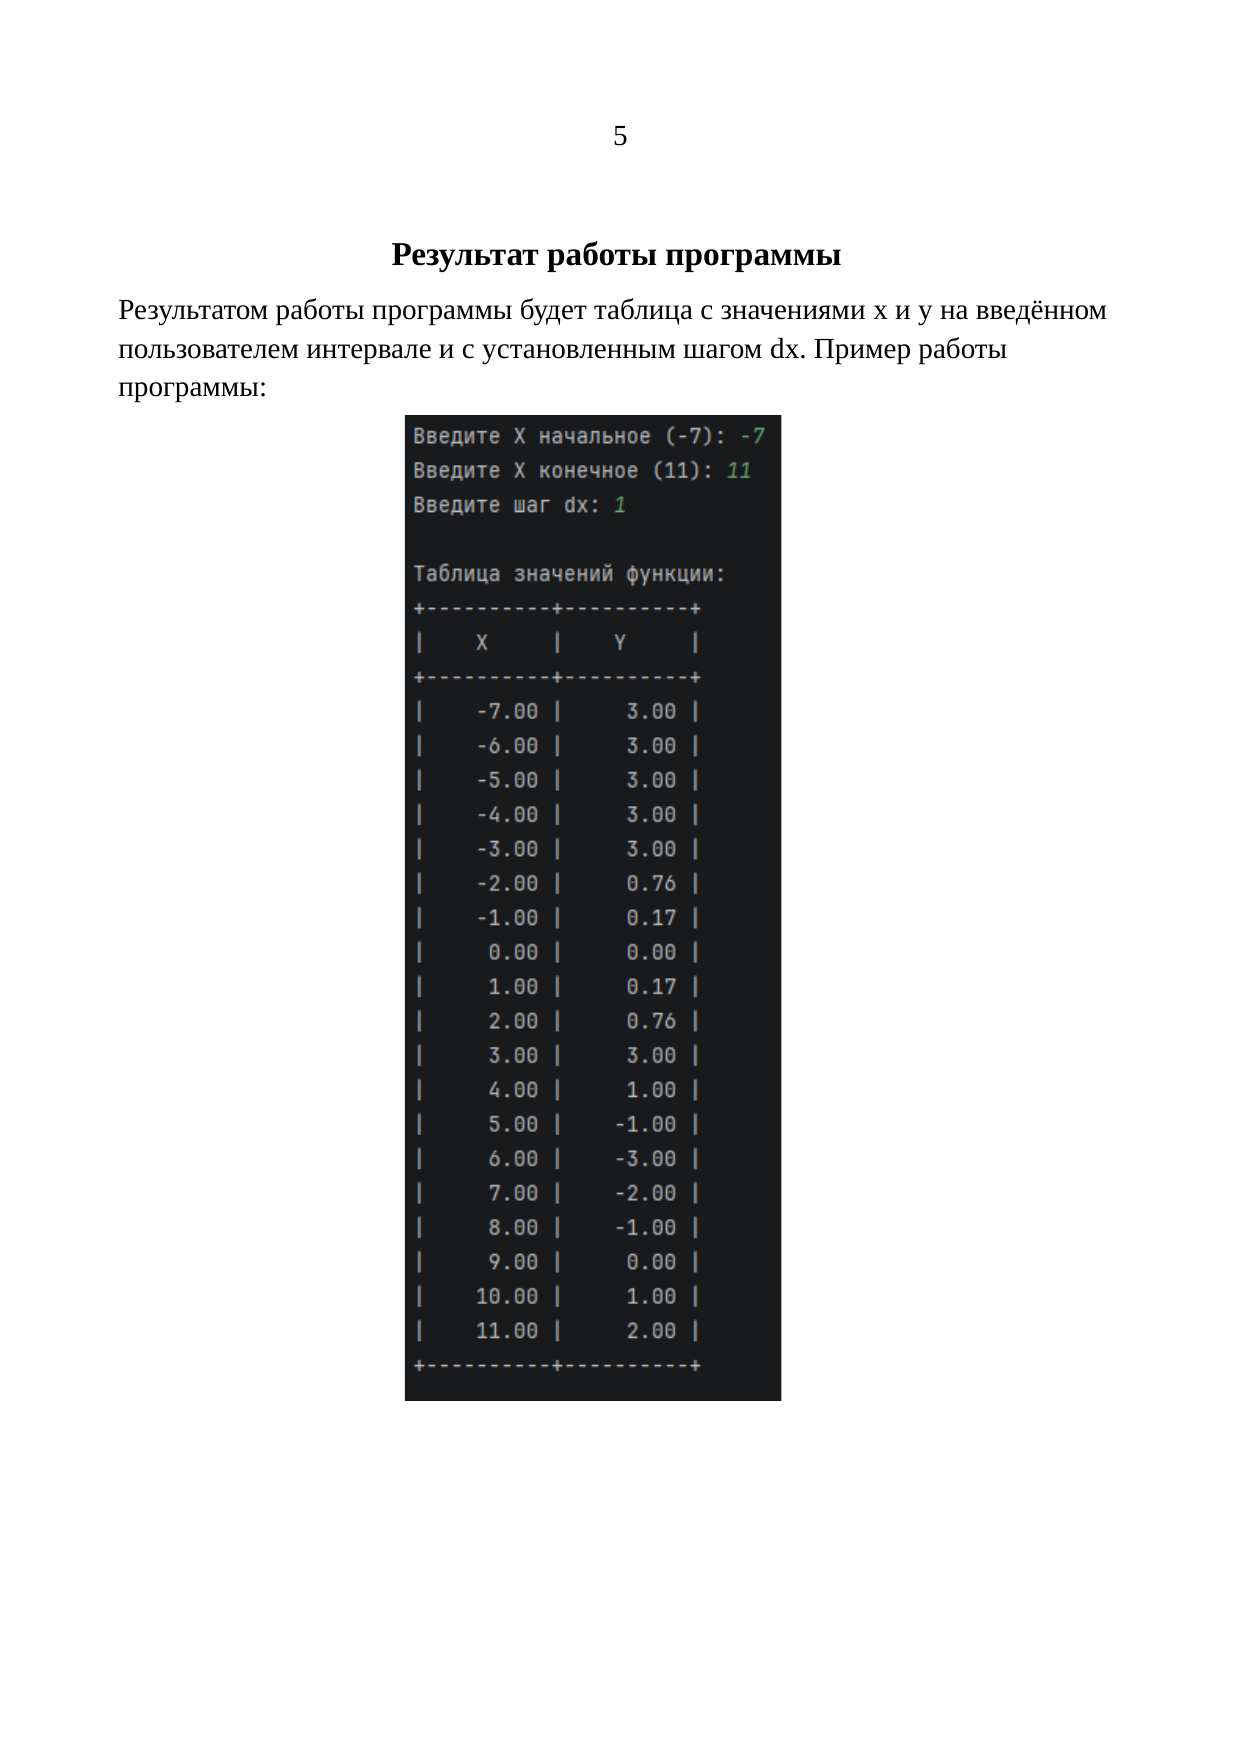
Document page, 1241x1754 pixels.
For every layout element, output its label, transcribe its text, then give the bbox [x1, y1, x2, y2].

subtitle Результат работы программы [391, 234, 842, 273]
picture [404, 415, 782, 1401]
text Результатом работы программы будет таблица с значениями x и y на введённом пользователем интервале и с установленным шагом dx. Пример работы программы: [118, 292, 1122, 403]
